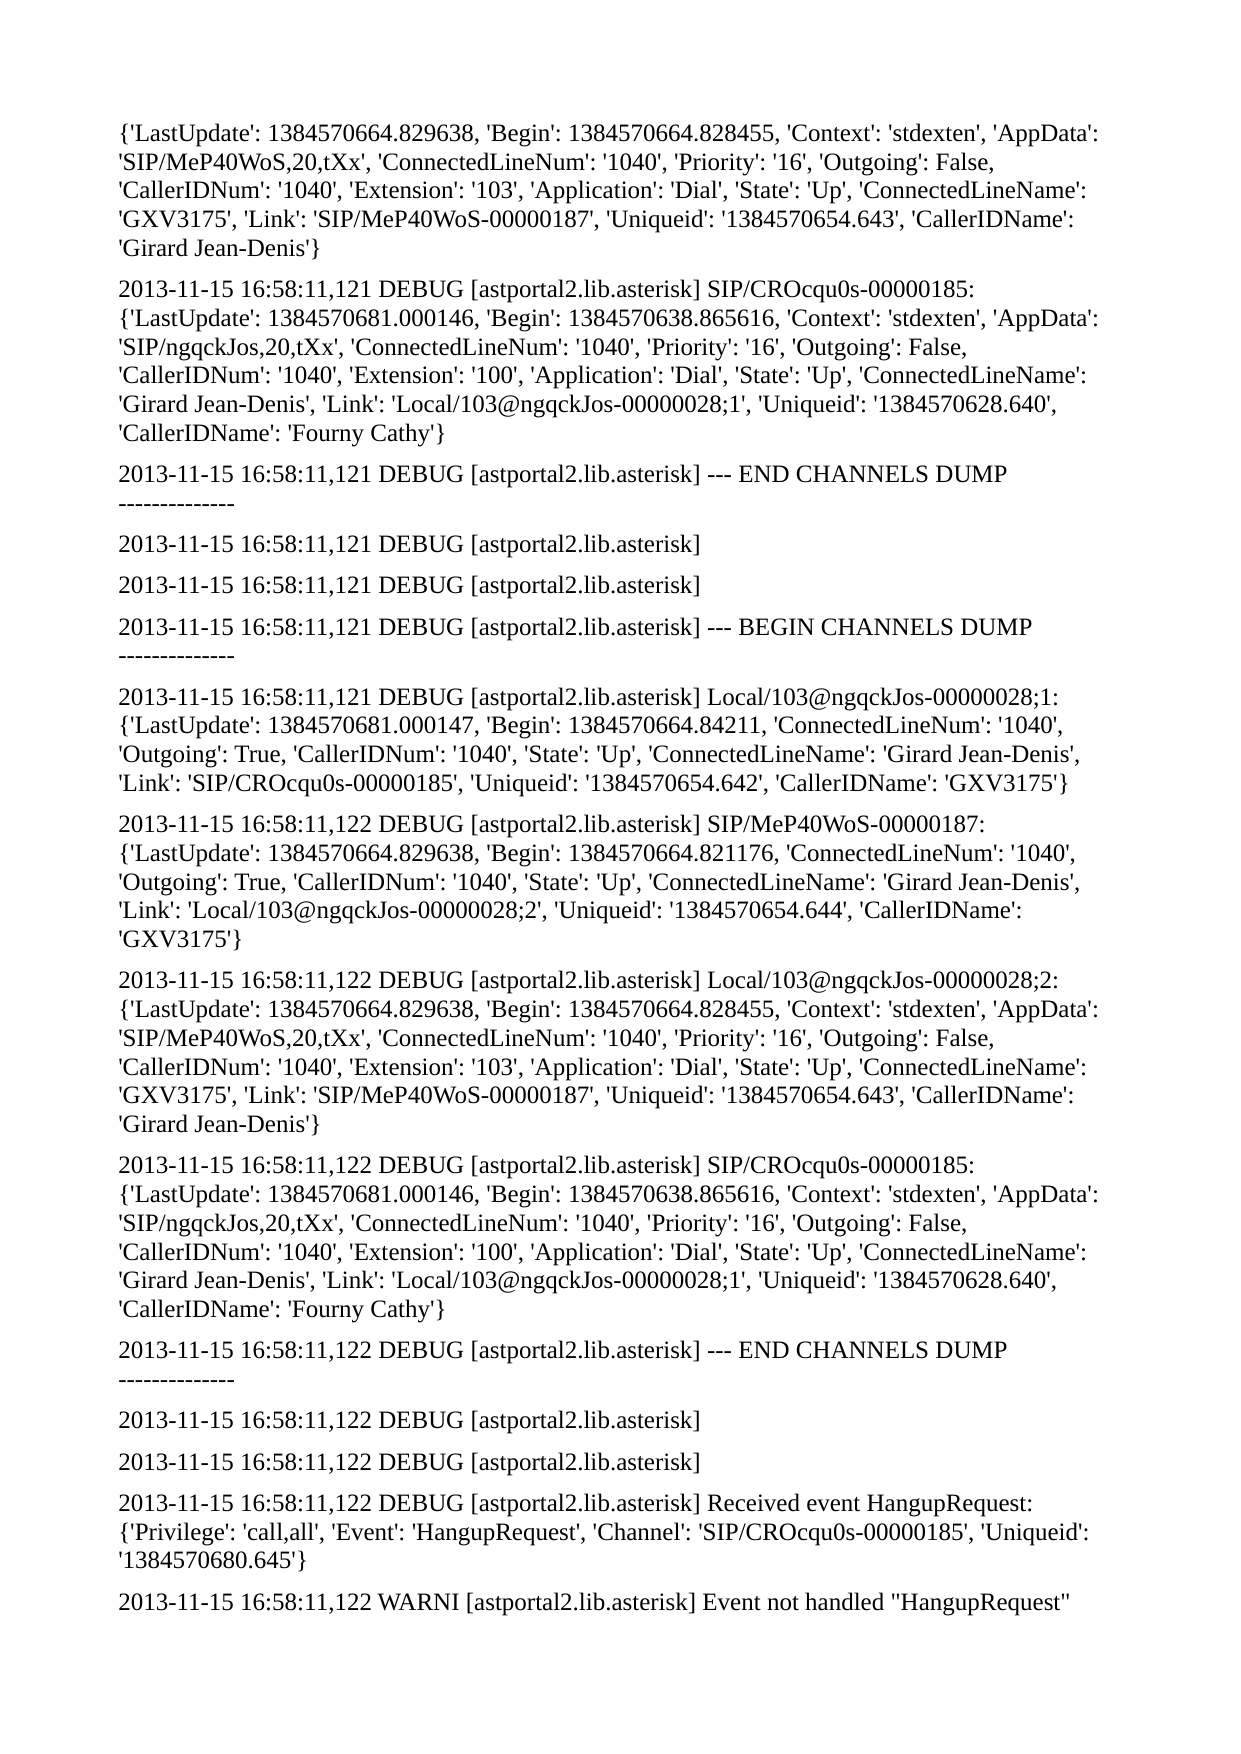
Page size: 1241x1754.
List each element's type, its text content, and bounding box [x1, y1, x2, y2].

text 2013-11-15 16:58:11,122 DEBUG [astportal2.lib.asterisk] [118, 1447, 1122, 1476]
text 2013-11-15 16:58:11,122 DEBUG [astportal2.lib.asterisk] [118, 1406, 1122, 1434]
text 2013-11-15 16:58:11,122 DEBUG [astportal2.lib.asterisk] SIP/CROcqu0s-00000185: {'LastUpdate': 1384570681.000146, 'Begin': 1384570638.865616, 'Context': 'stdexten', 'AppData': 'SIP/ngqckJos,20,tXx', 'ConnectedLineNum': '1040', 'Priority': '16', 'Outgoing': False, 'CallerIDNum': '1040', 'Extension': '100', 'Application': 'Dial', 'State': 'Up', 'ConnectedLineName': 'Girard Jean-Denis', 'Link': 'Local/103@ngqckJos-00000028;1', 'Uniqueid': '1384570628.640', 'CallerIDName': 'Fourny Cathy'} [118, 1151, 1122, 1323]
text 2013-11-15 16:58:11,121 DEBUG [astportal2.lib.asterisk] [118, 571, 1122, 599]
text {'LastUpdate': 1384570664.829638, 'Begin': 1384570664.828455, 'Context': 'stdexten', 'AppData': 'SIP/MeP40WoS,20,tXx', 'ConnectedLineNum': '1040', 'Priority': '16', 'Outgoing': False, 'CallerIDNum': '1040', 'Extension': '103', 'Application': 'Dial', 'State': 'Up', 'ConnectedLineName': 'GXV3175', 'Link': 'SIP/MeP40WoS-00000187', 'Uniqueid': '1384570654.643', 'CallerIDName': 'Girard Jean-Denis'} [118, 118, 1122, 262]
text 2013-11-15 16:58:11,121 DEBUG [astportal2.lib.asterisk] --- END CHANNELS DUMP -------------- [118, 459, 1122, 517]
text 2013-11-15 16:58:11,122 DEBUG [astportal2.lib.asterisk] Received event HangupRequest: {'Privilege': 'call,all', 'Event': 'HangupRequest', 'Channel': 'SIP/CROcqu0s-00000185', 'Uniqueid': '1384570680.645'} [118, 1488, 1122, 1574]
text 2013-11-15 16:58:11,122 WARNI [astportal2.lib.asterisk] Event not handled "HangupRequest" [118, 1587, 1122, 1616]
text 2013-11-15 16:58:11,121 DEBUG [astportal2.lib.asterisk] Local/103@ngqckJos-00000028;1: {'LastUpdate': 1384570681.000147, 'Begin': 1384570664.84211, 'ConnectedLineNum': '1040', 'Outgoing': True, 'CallerIDNum': '1040', 'State': 'Up', 'ConnectedLineName': 'Girard Jean-Denis', 'Link': 'SIP/CROcqu0s-00000185', 'Uniqueid': '1384570654.642', 'CallerIDName': 'GXV3175'} [118, 682, 1122, 797]
text 2013-11-15 16:58:11,121 DEBUG [astportal2.lib.asterisk] [118, 529, 1122, 558]
text 2013-11-15 16:58:11,121 DEBUG [astportal2.lib.asterisk] SIP/CROcqu0s-00000185: {'LastUpdate': 1384570681.000146, 'Begin': 1384570638.865616, 'Context': 'stdexten', 'AppData': 'SIP/ngqckJos,20,tXx', 'ConnectedLineNum': '1040', 'Priority': '16', 'Outgoing': False, 'CallerIDNum': '1040', 'Extension': '100', 'Application': 'Dial', 'State': 'Up', 'ConnectedLineName': 'Girard Jean-Denis', 'Link': 'Local/103@ngqckJos-00000028;1', 'Uniqueid': '1384570628.640', 'CallerIDName': 'Fourny Cathy'} [118, 274, 1122, 447]
text 2013-11-15 16:58:11,121 DEBUG [astportal2.lib.asterisk] --- BEGIN CHANNELS DUMP -------------- [118, 612, 1122, 669]
text 2013-11-15 16:58:11,122 DEBUG [astportal2.lib.asterisk] SIP/MeP40WoS-00000187: {'LastUpdate': 1384570664.829638, 'Begin': 1384570664.821176, 'ConnectedLineNum': '1040', 'Outgoing': True, 'CallerIDNum': '1040', 'State': 'Up', 'ConnectedLineName': 'Girard Jean-Denis', 'Link': 'Local/103@ngqckJos-00000028;2', 'Uniqueid': '1384570654.644', 'CallerIDName': 'GXV3175'} [118, 809, 1122, 953]
text 2013-11-15 16:58:11,122 DEBUG [astportal2.lib.asterisk] --- END CHANNELS DUMP -------------- [118, 1336, 1122, 1393]
text 2013-11-15 16:58:11,122 DEBUG [astportal2.lib.asterisk] Local/103@ngqckJos-00000028;2: {'LastUpdate': 1384570664.829638, 'Begin': 1384570664.828455, 'Context': 'stdexten', 'AppData': 'SIP/MeP40WoS,20,tXx', 'ConnectedLineNum': '1040', 'Priority': '16', 'Outgoing': False, 'CallerIDNum': '1040', 'Extension': '103', 'Application': 'Dial', 'State': 'Up', 'ConnectedLineName': 'GXV3175', 'Link': 'SIP/MeP40WoS-00000187', 'Uniqueid': '1384570654.643', 'CallerIDName': 'Girard Jean-Denis'} [118, 966, 1122, 1138]
